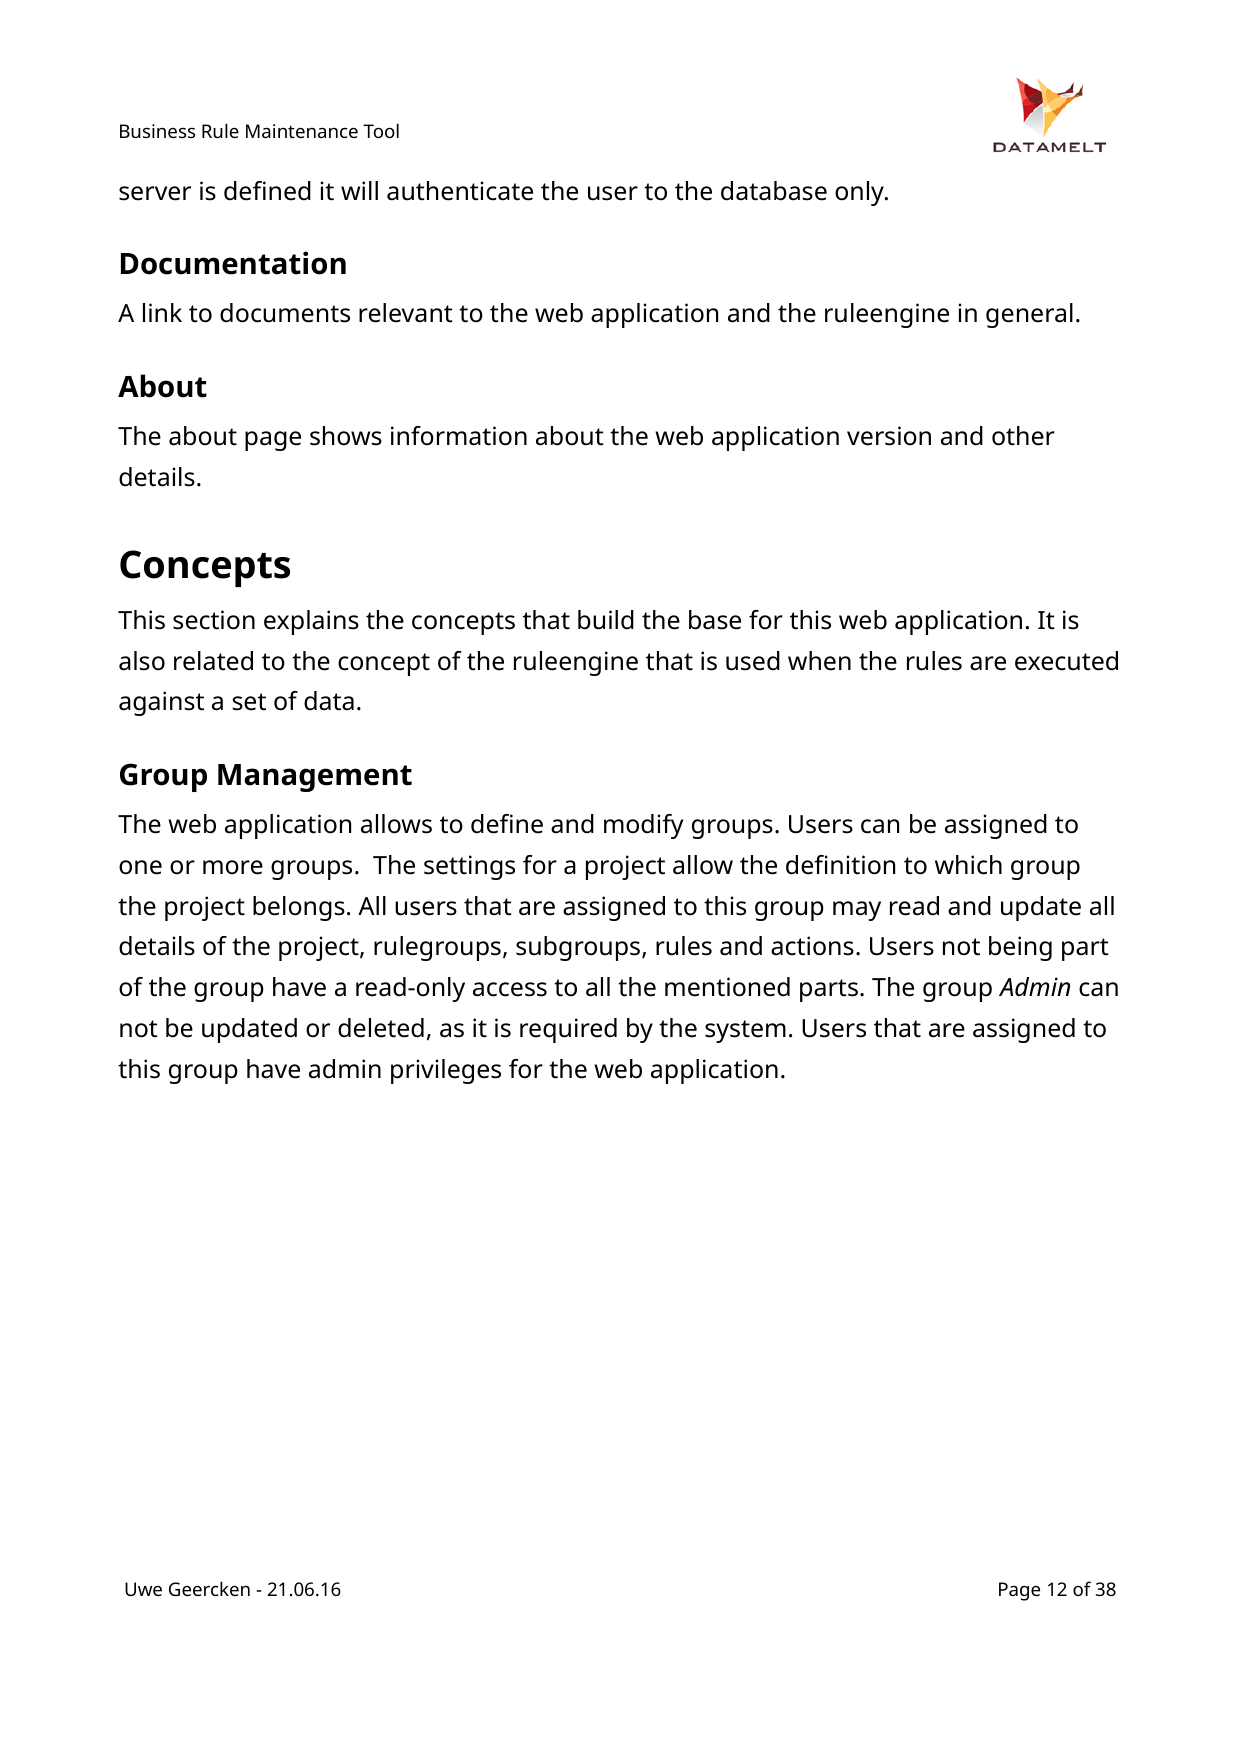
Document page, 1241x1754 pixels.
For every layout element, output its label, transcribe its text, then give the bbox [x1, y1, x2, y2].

subtitle Documentation [118, 243, 1122, 283]
subtitle About [118, 366, 1122, 406]
subtitle Concepts [118, 538, 1122, 590]
text A link to documents relevant to the web application and the ruleengine in general. [118, 296, 1122, 330]
text This section explains the concepts that build the base for this web application. It is also related to the concept of the ruleengine that is used when the rules are executed against a set of data. [118, 602, 1122, 718]
subtitle Group Management [118, 754, 1122, 794]
text server is defined it will authenticate the user to the database only. [118, 173, 1122, 207]
picture [992, 69, 1107, 160]
text The about page shows information about the web application version and other details. [118, 418, 1122, 493]
text The web application allows to define and modify groups. Users can be assigned to one or more groups. The settings for a project allow the definition to which group the project belongs. All users that are assigned to this group may read and update all details of the project, rulegroups, subgroups, rules and actions. Users not being part of the group have a read-only access to all the mentioned parts. The group Admin can not be updated or deleted, as it is required by the system. Users that are assigned to this group have admin privileges for the web application. [118, 807, 1122, 1086]
